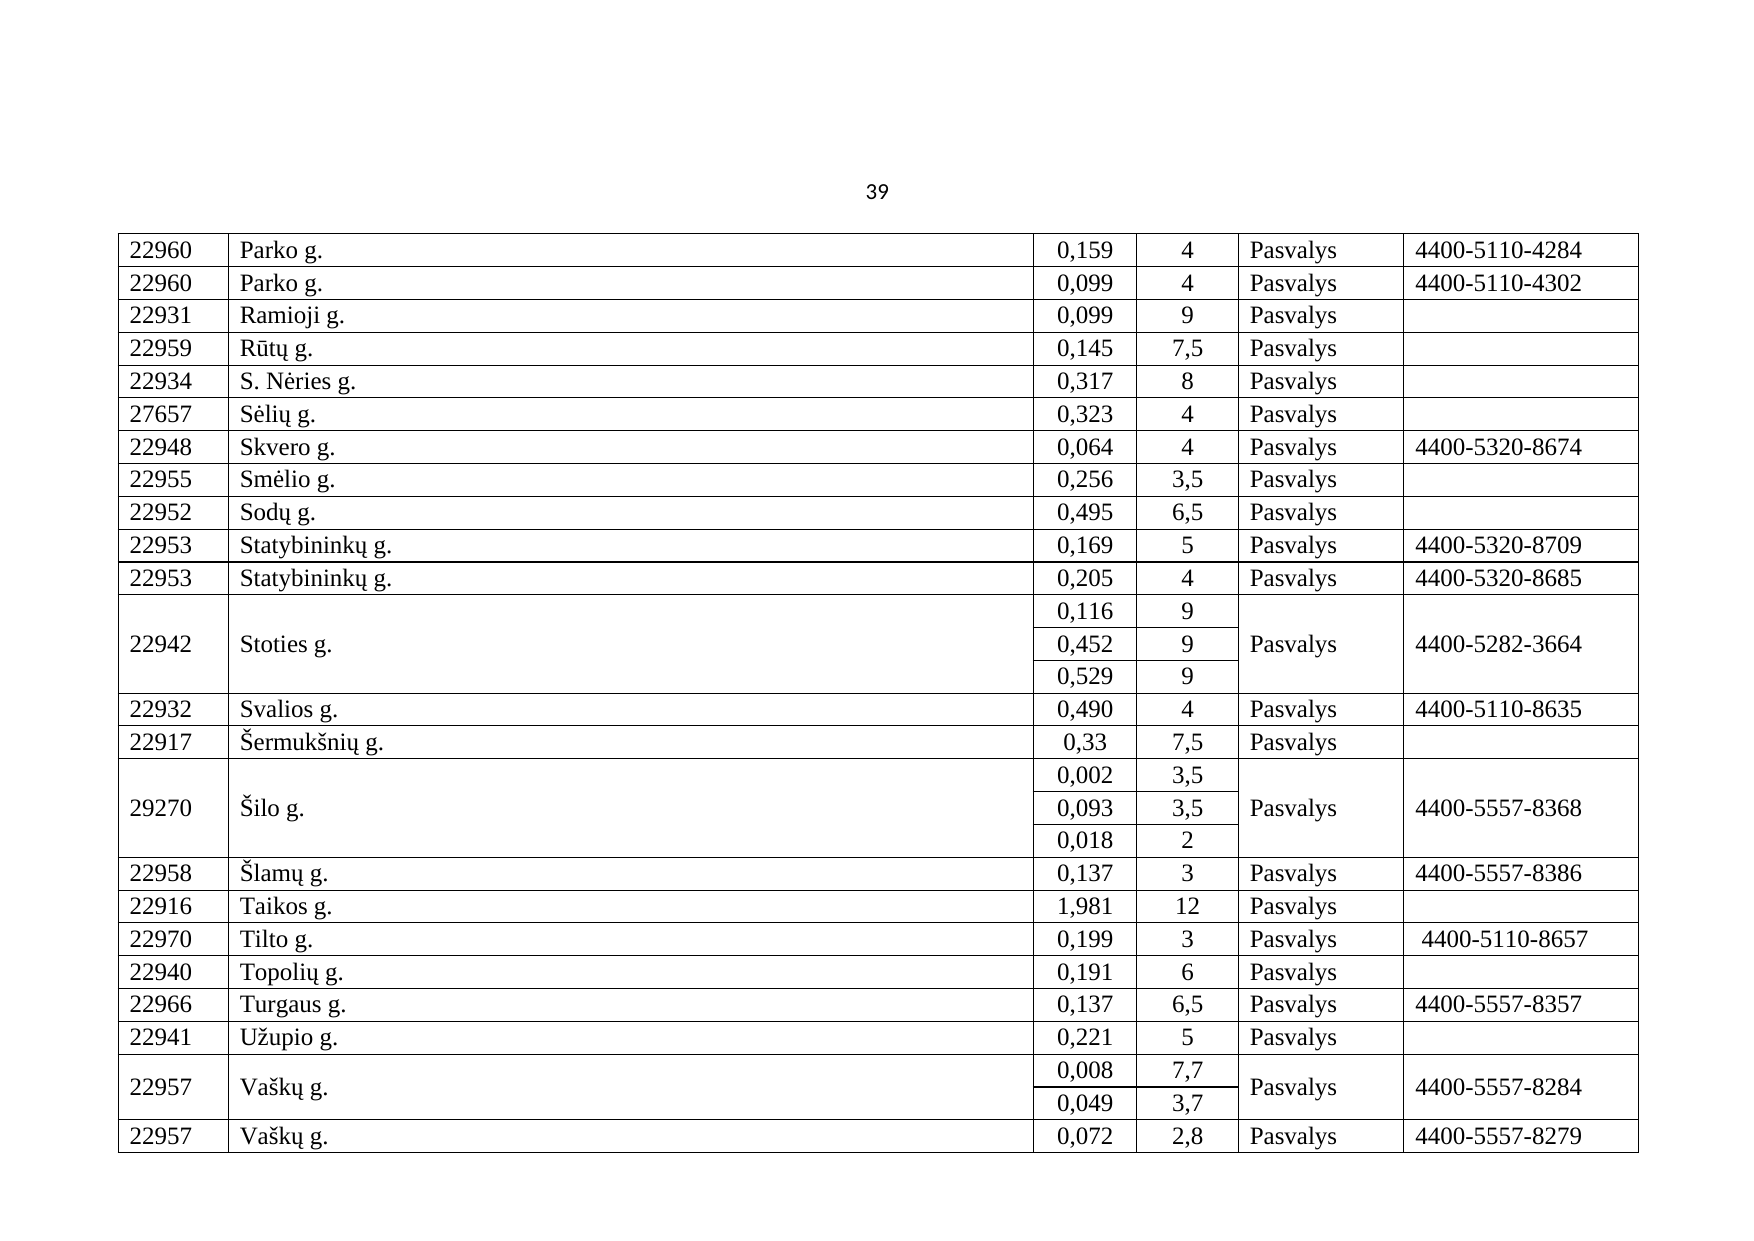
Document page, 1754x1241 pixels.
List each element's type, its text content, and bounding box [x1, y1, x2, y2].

table_cell 7,7 [1137, 1055, 1238, 1086]
table_cell 22942 [119, 595, 228, 693]
table_cell 0,099 [1034, 267, 1136, 299]
table_cell Taikos g. [229, 891, 1033, 922]
table_cell 3,5 [1137, 464, 1238, 496]
table_cell Pasvalys [1239, 595, 1403, 693]
table_cell 0,018 [1034, 825, 1136, 857]
table_cell 0,495 [1034, 497, 1136, 528]
table_cell Pasvalys [1239, 497, 1403, 528]
table_cell 5 [1137, 1022, 1238, 1053]
table_cell Pasvalys [1239, 530, 1403, 561]
table_cell Parko g. [229, 234, 1033, 266]
table_cell 22955 [119, 464, 228, 496]
table_cell 0,002 [1034, 759, 1136, 791]
table_cell 4400-5110-8657 [1404, 923, 1638, 955]
table_cell 29270 [119, 759, 228, 857]
table_cell S. Nėries g. [229, 366, 1033, 397]
table_cell 0,072 [1034, 1120, 1136, 1152]
table_cell Tilto g. [229, 923, 1033, 955]
table_cell Rūtų g. [229, 333, 1033, 364]
table_cell 22960 [119, 234, 228, 266]
table_cell [1404, 956, 1638, 988]
table_cell 0,490 [1034, 694, 1136, 725]
table_cell 0,159 [1034, 234, 1136, 266]
table_cell 4400-5320-8674 [1404, 431, 1638, 463]
table_cell Pasvalys [1239, 431, 1403, 463]
table_cell 5 [1137, 530, 1238, 561]
table_cell 22934 [119, 366, 228, 397]
table_cell [1404, 497, 1638, 528]
table_cell Svalios g. [229, 694, 1033, 725]
table_cell [1404, 333, 1638, 364]
table_cell Pasvalys [1239, 858, 1403, 889]
table_cell 0,199 [1034, 923, 1136, 955]
table_cell Vaškų g. [229, 1120, 1033, 1152]
table_cell 22916 [119, 891, 228, 922]
table_cell 4 [1137, 431, 1238, 463]
table_cell Stoties g. [229, 595, 1033, 693]
table_cell 22957 [119, 1055, 228, 1119]
table_cell 4400-5282-3664 [1404, 595, 1638, 693]
table_cell Užupio g. [229, 1022, 1033, 1053]
table_cell Pasvalys [1239, 989, 1403, 1021]
table_cell 22959 [119, 333, 228, 364]
table_cell 1,981 [1034, 891, 1136, 922]
table_cell 6,5 [1137, 989, 1238, 1021]
table_cell Pasvalys [1239, 333, 1403, 364]
table_cell Pasvalys [1239, 234, 1403, 266]
table_cell Pasvalys [1239, 1055, 1403, 1119]
table_cell [1404, 464, 1638, 496]
table_cell 22948 [119, 431, 228, 463]
table_cell 22917 [119, 726, 228, 758]
table_cell 0,145 [1034, 333, 1136, 364]
table_cell Ramioji g. [229, 300, 1033, 332]
table_cell 27657 [119, 398, 228, 430]
table_cell 0,205 [1034, 563, 1136, 594]
table_cell Pasvalys [1239, 1120, 1403, 1152]
table_cell 2 [1137, 825, 1238, 857]
table_cell 4 [1137, 563, 1238, 594]
table_cell Pasvalys [1239, 1022, 1403, 1053]
table_cell 9 [1137, 661, 1238, 693]
table_cell 0,099 [1034, 300, 1136, 332]
table_cell 0,116 [1034, 595, 1136, 627]
table_cell Pasvalys [1239, 464, 1403, 496]
table_cell 0,049 [1034, 1088, 1136, 1119]
table_cell 4400-5110-4302 [1404, 267, 1638, 299]
table_cell 3,7 [1137, 1088, 1238, 1119]
table_cell Šermukšnių g. [229, 726, 1033, 758]
table_cell Pasvalys [1239, 398, 1403, 430]
table_cell 0,529 [1034, 661, 1136, 693]
table_cell Šlamų g. [229, 858, 1033, 889]
table_cell 7,5 [1137, 726, 1238, 758]
table_cell 4 [1137, 234, 1238, 266]
table_cell 4400-5110-8635 [1404, 694, 1638, 725]
table_cell 3 [1137, 923, 1238, 955]
table_cell 22941 [119, 1022, 228, 1053]
table_cell Sėlių g. [229, 398, 1033, 430]
table_cell 4 [1137, 398, 1238, 430]
table_cell 22952 [119, 497, 228, 528]
table_cell 0,317 [1034, 366, 1136, 397]
table_cell Pasvalys [1239, 956, 1403, 988]
table_cell 12 [1137, 891, 1238, 922]
table_cell 0,093 [1034, 792, 1136, 824]
table_cell 7,5 [1137, 333, 1238, 364]
table_cell 2,8 [1137, 1120, 1238, 1152]
table_cell 22931 [119, 300, 228, 332]
table_cell 22953 [119, 563, 228, 594]
table_cell 22970 [119, 923, 228, 955]
table_cell 3,5 [1137, 759, 1238, 791]
table_cell 4400-5557-8386 [1404, 858, 1638, 889]
table_cell 22953 [119, 530, 228, 561]
table_cell 0,191 [1034, 956, 1136, 988]
table_cell Skvero g. [229, 431, 1033, 463]
table_cell 0,33 [1034, 726, 1136, 758]
table_cell [1404, 891, 1638, 922]
table_cell Turgaus g. [229, 989, 1033, 1021]
table_cell 4400-5557-8368 [1404, 759, 1638, 857]
table_cell 0,256 [1034, 464, 1136, 496]
table_cell 22932 [119, 694, 228, 725]
table_cell Pasvalys [1239, 563, 1403, 594]
table_cell 4 [1137, 267, 1238, 299]
table_cell 0,064 [1034, 431, 1136, 463]
table_cell 4400-5557-8284 [1404, 1055, 1638, 1119]
table_cell 4 [1137, 694, 1238, 725]
table_cell 0,137 [1034, 858, 1136, 889]
table_cell Statybininkų g. [229, 530, 1033, 561]
table_cell 22940 [119, 956, 228, 988]
table_cell 0,452 [1034, 628, 1136, 660]
table_cell Pasvalys [1239, 726, 1403, 758]
table_cell Topolių g. [229, 956, 1033, 988]
table_cell 0,008 [1034, 1055, 1136, 1086]
table_cell 22957 [119, 1120, 228, 1152]
table_cell 0,323 [1034, 398, 1136, 430]
table_cell [1404, 398, 1638, 430]
table_cell 4400-5110-4284 [1404, 234, 1638, 266]
table_cell Pasvalys [1239, 366, 1403, 397]
table_cell 22966 [119, 989, 228, 1021]
table_cell 4400-5320-8685 [1404, 563, 1638, 594]
table_cell Vaškų g. [229, 1055, 1033, 1119]
table_cell 4400-5557-8357 [1404, 989, 1638, 1021]
table_cell Pasvalys [1239, 759, 1403, 857]
table_cell 9 [1137, 628, 1238, 660]
table_cell [1404, 300, 1638, 332]
table_cell 6 [1137, 956, 1238, 988]
table_cell Pasvalys [1239, 300, 1403, 332]
table_cell Sodų g. [229, 497, 1033, 528]
table_cell 22960 [119, 267, 228, 299]
table_cell Pasvalys [1239, 267, 1403, 299]
table_cell 0,221 [1034, 1022, 1136, 1053]
table_cell Pasvalys [1239, 694, 1403, 725]
table_cell 8 [1137, 366, 1238, 397]
table_cell 0,137 [1034, 989, 1136, 1021]
table_cell Parko g. [229, 267, 1033, 299]
table_cell 9 [1137, 300, 1238, 332]
table_cell [1404, 726, 1638, 758]
table_cell Statybininkų g. [229, 563, 1033, 594]
table_cell 4400-5557-8279 [1404, 1120, 1638, 1152]
table_cell Smėlio g. [229, 464, 1033, 496]
table_cell [1404, 366, 1638, 397]
table_cell 0,169 [1034, 530, 1136, 561]
table_cell 3 [1137, 858, 1238, 889]
table_cell 6,5 [1137, 497, 1238, 528]
table_cell [1404, 1022, 1638, 1053]
table_cell 4400-5320-8709 [1404, 530, 1638, 561]
table_cell 22958 [119, 858, 228, 889]
table_cell Pasvalys [1239, 891, 1403, 922]
table_cell Šilo g. [229, 759, 1033, 857]
table_cell 3,5 [1137, 792, 1238, 824]
table_cell Pasvalys [1239, 923, 1403, 955]
table_cell 9 [1137, 595, 1238, 627]
